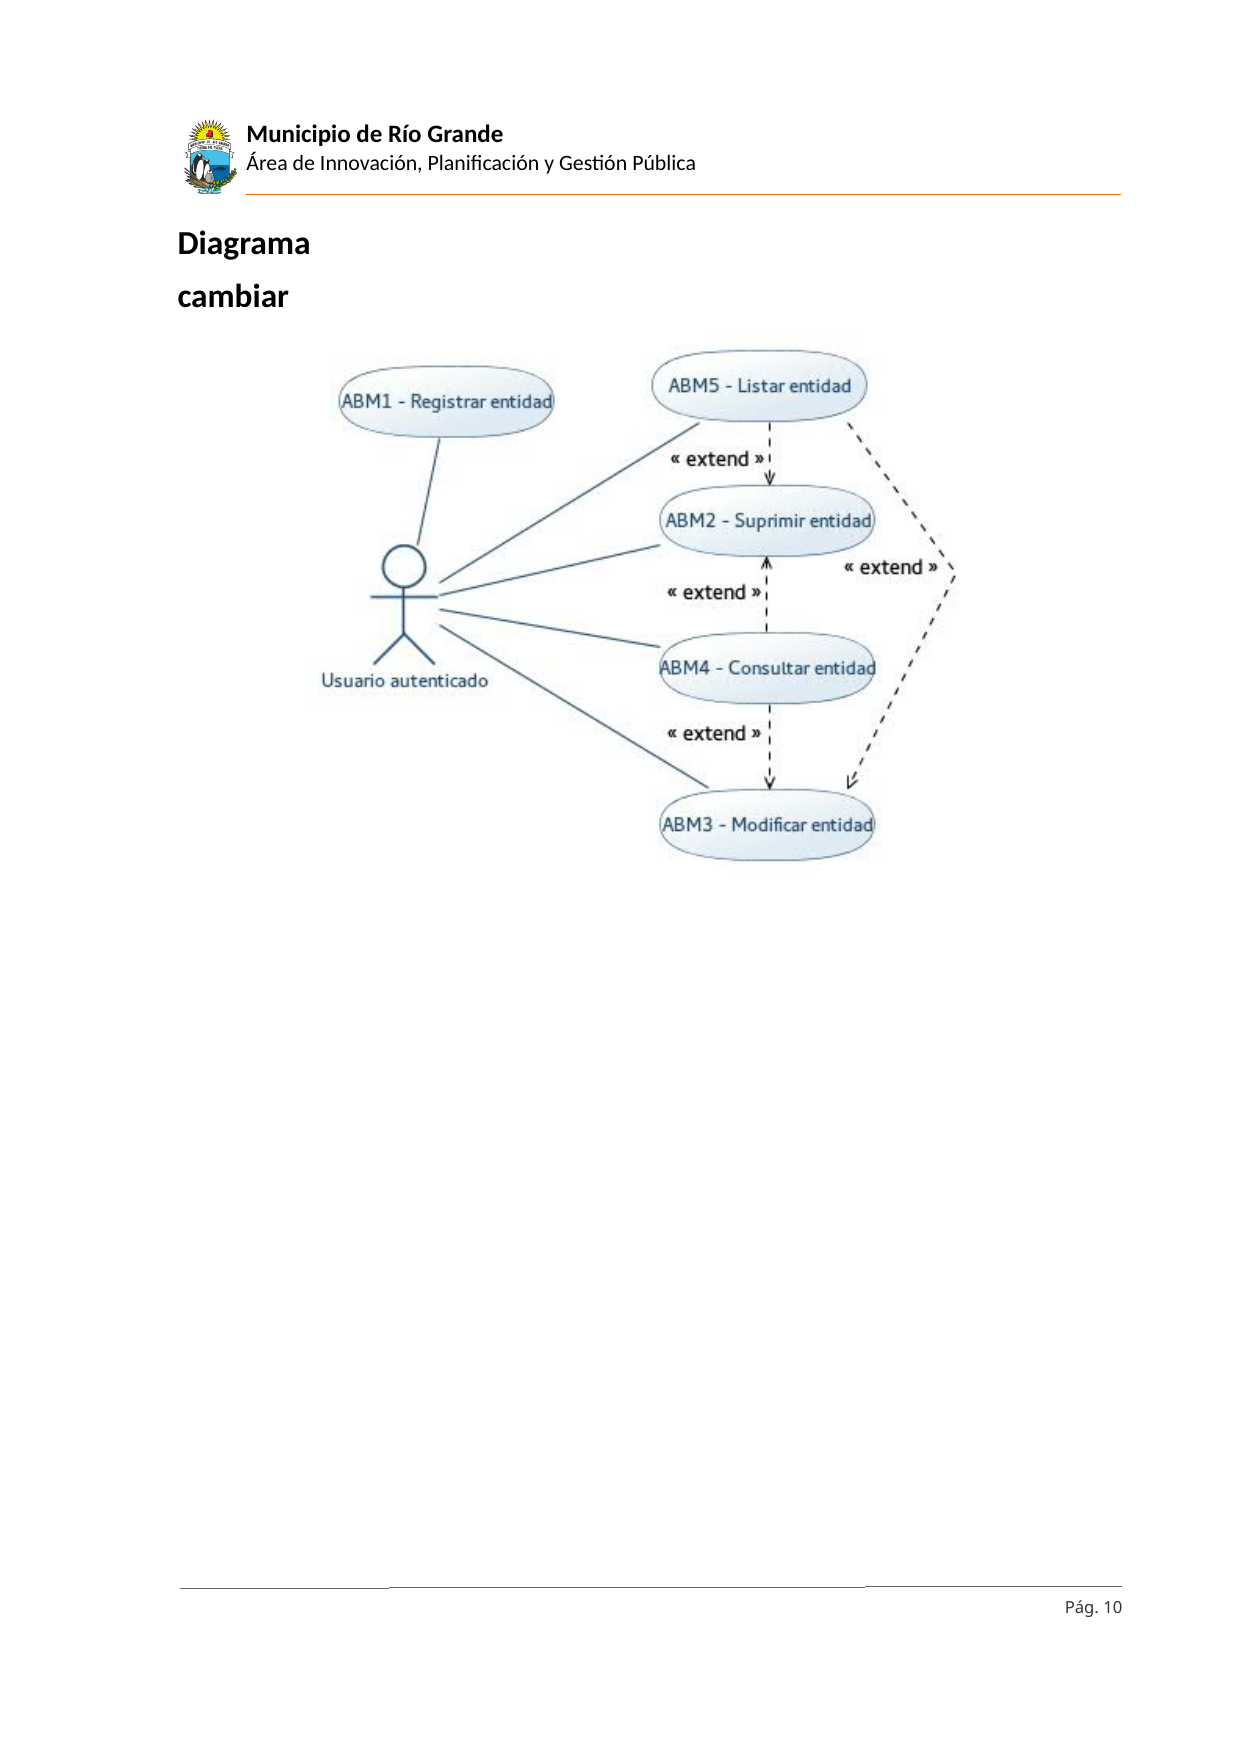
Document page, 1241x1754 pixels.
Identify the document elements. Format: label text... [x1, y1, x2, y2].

text cambiar [177, 275, 1122, 316]
picture [306, 334, 993, 877]
subtitle Diagrama [177, 222, 1122, 262]
